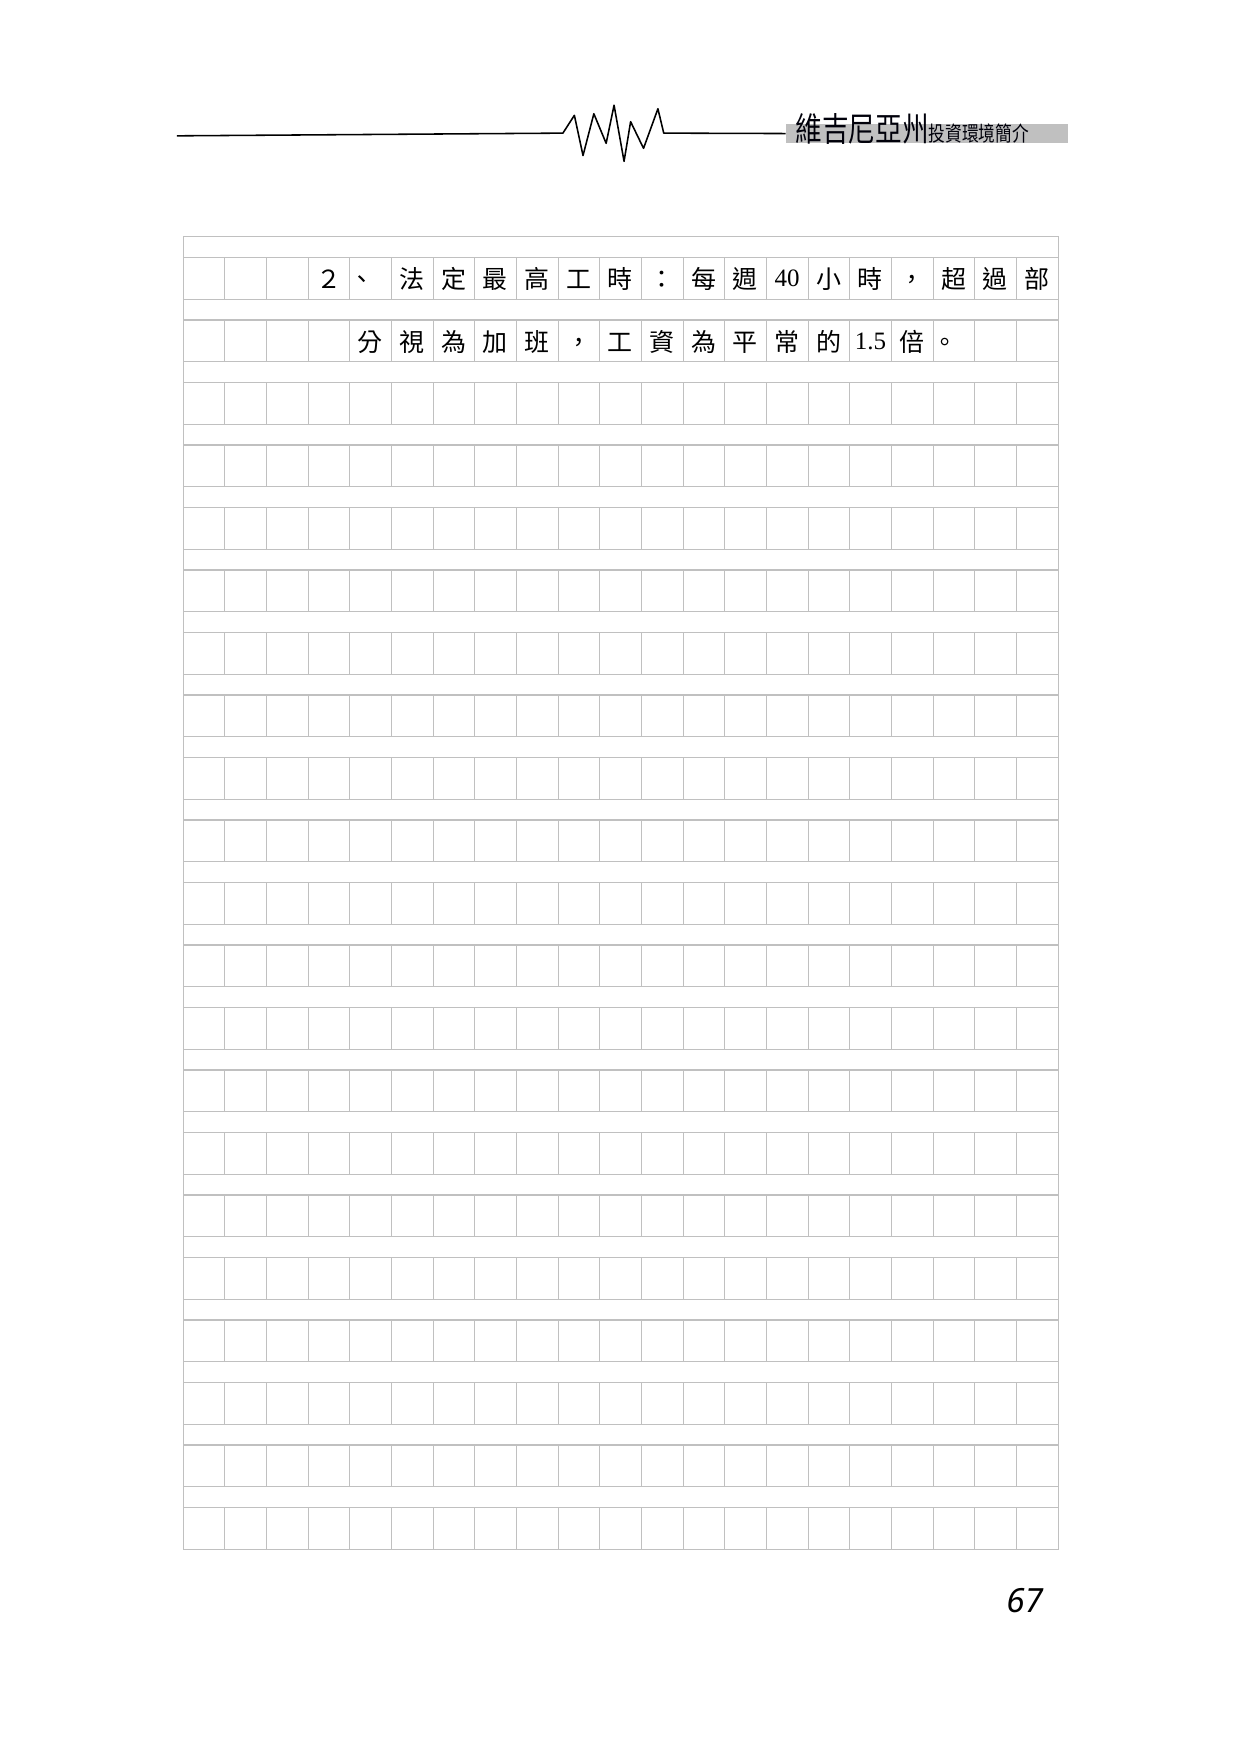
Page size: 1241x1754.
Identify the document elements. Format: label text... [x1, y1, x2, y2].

text 工 [559, 258, 599, 299]
text 為 [434, 321, 474, 361]
text 超 [934, 258, 974, 299]
text ２ [309, 258, 349, 299]
text 40 [767, 258, 808, 299]
text [1017, 321, 1058, 361]
text 班 [517, 321, 558, 361]
text 部 [1017, 258, 1058, 299]
text [281, 237, 1058, 257]
text 定 [434, 258, 474, 299]
text 小 [809, 258, 849, 299]
text 分 [350, 321, 391, 361]
text 、 [350, 258, 391, 299]
text 為 [684, 321, 724, 361]
text 高 [517, 258, 558, 299]
text [281, 321, 308, 361]
text 視 [392, 321, 433, 361]
text 平 [725, 321, 766, 361]
text 每 [684, 258, 724, 299]
text 時 [600, 258, 641, 299]
text 倍 [892, 321, 933, 361]
text [975, 321, 1016, 361]
text 時 [850, 258, 891, 299]
text [281, 258, 308, 299]
text ， [892, 258, 933, 299]
text ， [559, 321, 599, 361]
text 工 [600, 321, 641, 361]
text 1.5 [850, 321, 891, 361]
text 資 [642, 321, 683, 361]
text 週 [725, 258, 766, 299]
text 最 [475, 258, 516, 299]
text 。 [934, 321, 974, 361]
text 過 [975, 258, 1016, 299]
text [281, 300, 1058, 319]
text 法 [392, 258, 433, 299]
text [309, 321, 349, 361]
text ： [642, 258, 683, 299]
text 常 [767, 321, 808, 361]
text 的 [809, 321, 849, 361]
text 加 [475, 321, 516, 361]
